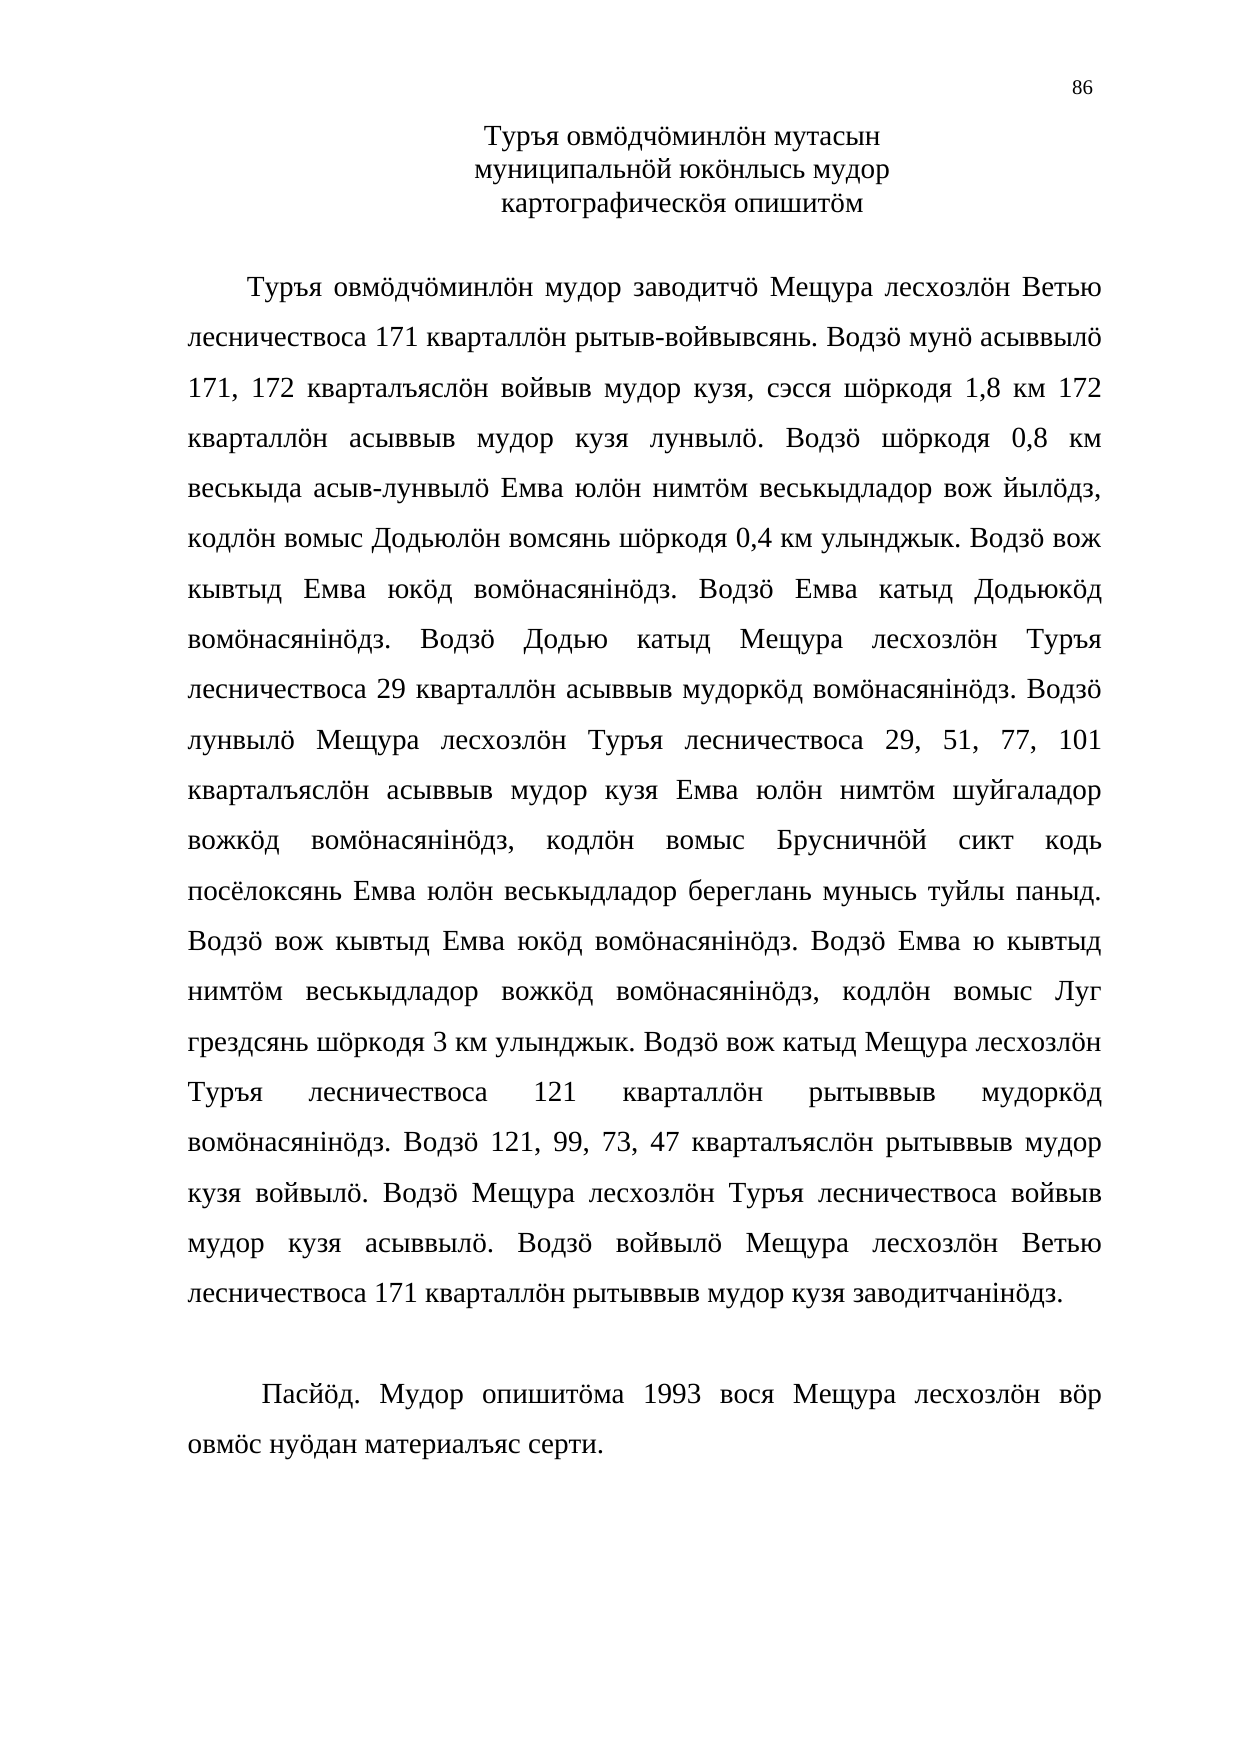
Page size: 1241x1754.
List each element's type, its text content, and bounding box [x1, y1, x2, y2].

text Туръя овмöдчöминлöн мудор заводитчö Мещура лесхозлöн Ветью лесничествоса 171 кварталлöн рытыв-войвывсянь. Водзö мунö асыввылö 171, 172 кварталъяслöн войвыв мудор кузя, сэсся шöркодя 1,8 км 172 кварталлöн асыввыв мудор кузя лунвылö. Водзö шöркодя 0,8 км веськыда асыв-лунвылö Емва юлöн нимтöм веськыдладор вож йылöдз, кодлöн вомыс Додьюлöн вомсянь шöркодя 0,4 км улынджык. Водзö вож кывтыд Емва юкöд вомöнасянiнöдз. Водзö Емва катыд Додьюкöд вомöнасянiнöдз. Водзö Додью катыд Мещура лесхозлöн Туръя лесничествоса 29 кварталлöн асыввыв мудоркöд вомöнасянiнöдз. Водзö лунвылö Мещура лесхозлöн Туръя лесничествоса 29, 51, 77, 101 кварталъяслöн асыввыв мудор кузя Емва юлöн нимтöм шуйгаладор вожкöд вомöнасянiнöдз, кодлöн вомыс Брусничнöй сикт кодь посёлоксянь Емва юлöн веськыдладор береглань мунысь туйлы паныд. Водзö вож кывтыд Емва юкöд вомöнасянiнöдз. Водзö Емва ю кывтыд нимтöм веськыдладор вожкöд вомöнасянiнöдз, кодлöн вомыс Луг грездсянь шöркодя 3 км улынджык. Водзö вож катыд Мещура лесхозлöн Туръя лесничествоса 121 кварталлöн рытыввыв мудоркöд вомöнасянiнöдз. Водзö 121, 99, 73, 47 кварталъяслöн рытыввыв мудор кузя войвылö. Водзö Мещура лесхозлöн Туръя лесничествоса войвыв мудор кузя асыввылö. Водзö войвылö Мещура лесхозлöн Ветью лесничествоса 171 кварталлöн рытыввыв мудор кузя заводитчанiнöдз. [187, 269, 1103, 1309]
text картографическöя опишитöм [187, 185, 1103, 219]
text Туръя овмöдчöминлöн мутасын [187, 118, 1103, 152]
text муниципальнöй юкöнлысь мудор [187, 152, 1103, 185]
text Пасйöд. Мудор опишитöма 1993 вося Мещура лесхозлöн вöр овмöс нуöдан материалъяс серти. [187, 1376, 1103, 1460]
